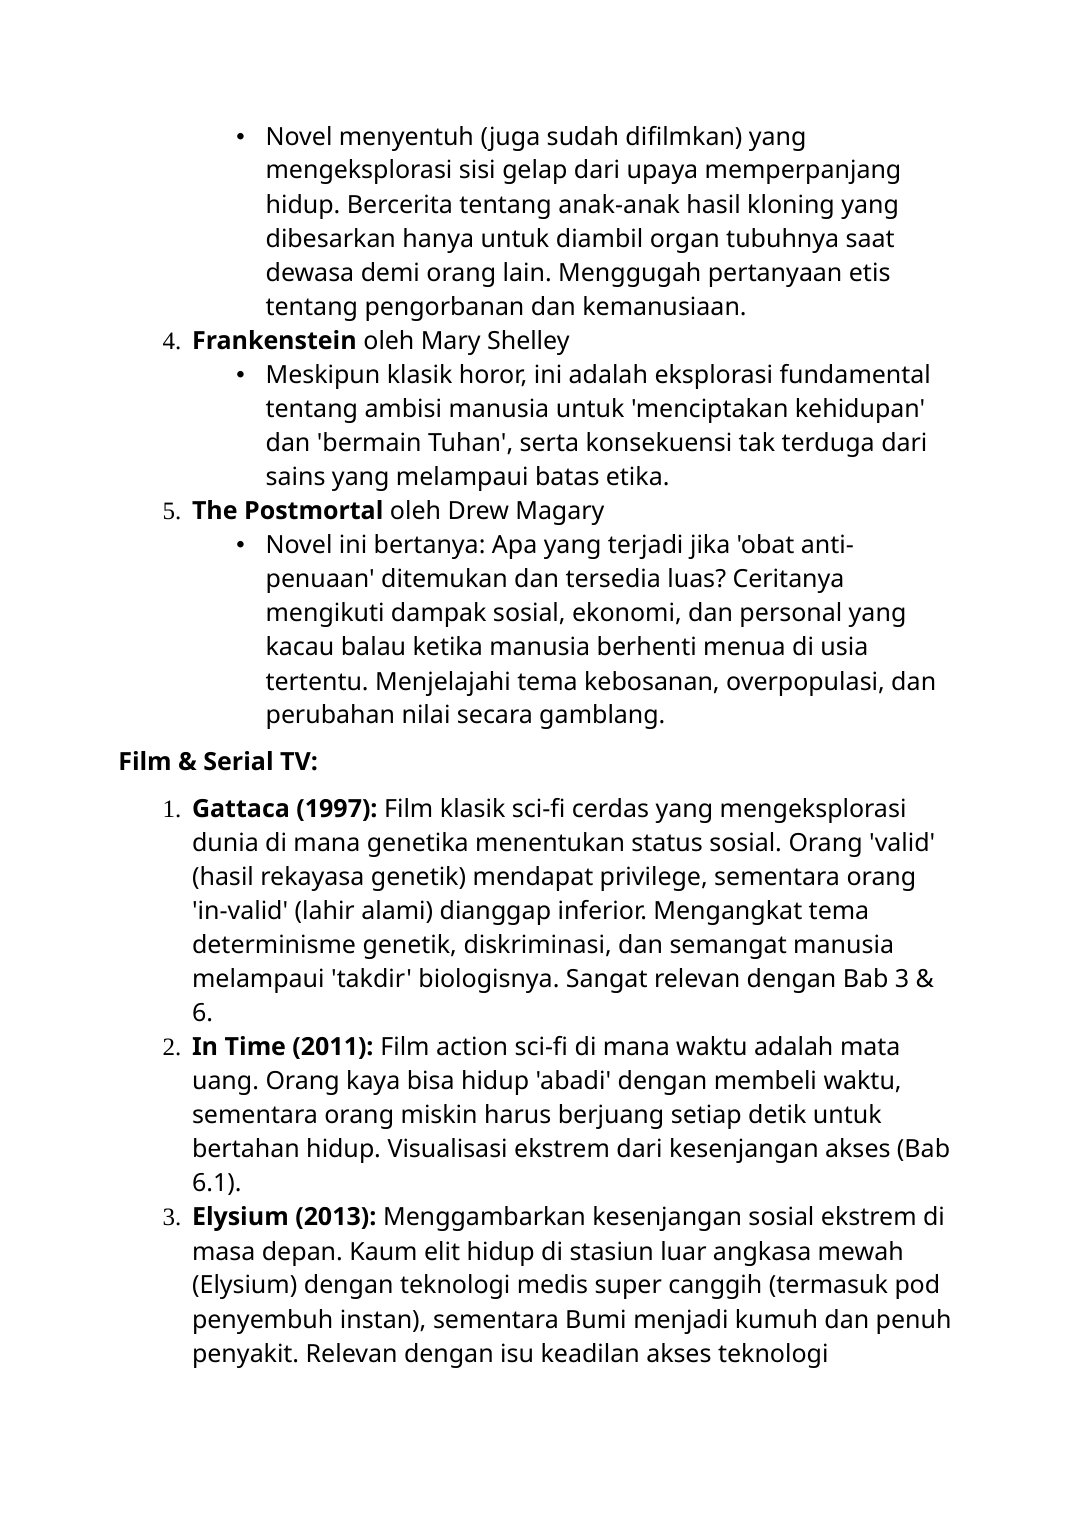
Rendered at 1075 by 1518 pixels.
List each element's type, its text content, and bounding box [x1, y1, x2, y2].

list Gattaca (1997): Film klasik sci-fi cerdas yang mengeksplorasi dunia di mana genetika menentukan status sosial. Orang 'valid' (hasil rekayasa genetik) mendapat privilege, sementara orang 'in-valid' (lahir alami) dianggap inferior. Mengangkat tema determinisme genetik, diskriminasi, dan semangat manusia melampaui 'takdir' biologisnya. Sangat relevan dengan Bab 3 & 6. [162, 790, 957, 1029]
list Meskipun klasik horor, ini adalah eksplorasi fundamental tentang ambisi manusia untuk 'menciptakan kehidupan' dan 'bermain Tuhan', serta konsekuensi tak terduga dari sains yang melampaui batas etika. [236, 357, 957, 493]
text Film & Serial TV: [118, 744, 957, 778]
list Novel ini bertanya: Apa yang terjadi jika 'obat anti-penuaan' ditemukan dan tersedia luas? Ceritanya mengikuti dampak sosial, ekonomi, dan personal yang kacau balau ketika manusia berhenti menua di usia tertentu. Menjelajahi tema kebosanan, overpopulasi, dan perubahan nilai secara gamblang. [236, 527, 957, 731]
list In Time (2011): Film action sci-fi di mana waktu adalah mata uang. Orang kaya bisa hidup 'abadi' dengan membeli waktu, sementara orang miskin harus berjuang setiap detik untuk bertahan hidup. Visualisasi ekstrem dari kesenjangan akses (Bab 6.1). [162, 1029, 957, 1199]
list Frankenstein oleh Mary Shelley [162, 322, 957, 357]
list Novel menyentuh (juga sudah difilmkan) yang mengeksplorasi sisi gelap dari upaya memperpanjang hidup. Bercerita tentang anak-anak hasil kloning yang dibesarkan hanya untuk diambil organ tubuhnya saat dewasa demi orang lain. Menggugah pertanyaan etis tentang pengorbanan dan kemanusiaan. [236, 118, 957, 322]
list The Postmortal oleh Drew Magary [162, 493, 957, 527]
list Elysium (2013): Menggambarkan kesenjangan sosial ekstrem di masa depan. Kaum elit hidup di stasiun luar angkasa mewah (Elysium) dengan teknologi medis super canggih (termasuk pod penyembuh instan), sementara Bumi menjadi kumuh dan penuh penyakit. Relevan dengan isu keadilan akses teknologi [162, 1199, 957, 1369]
